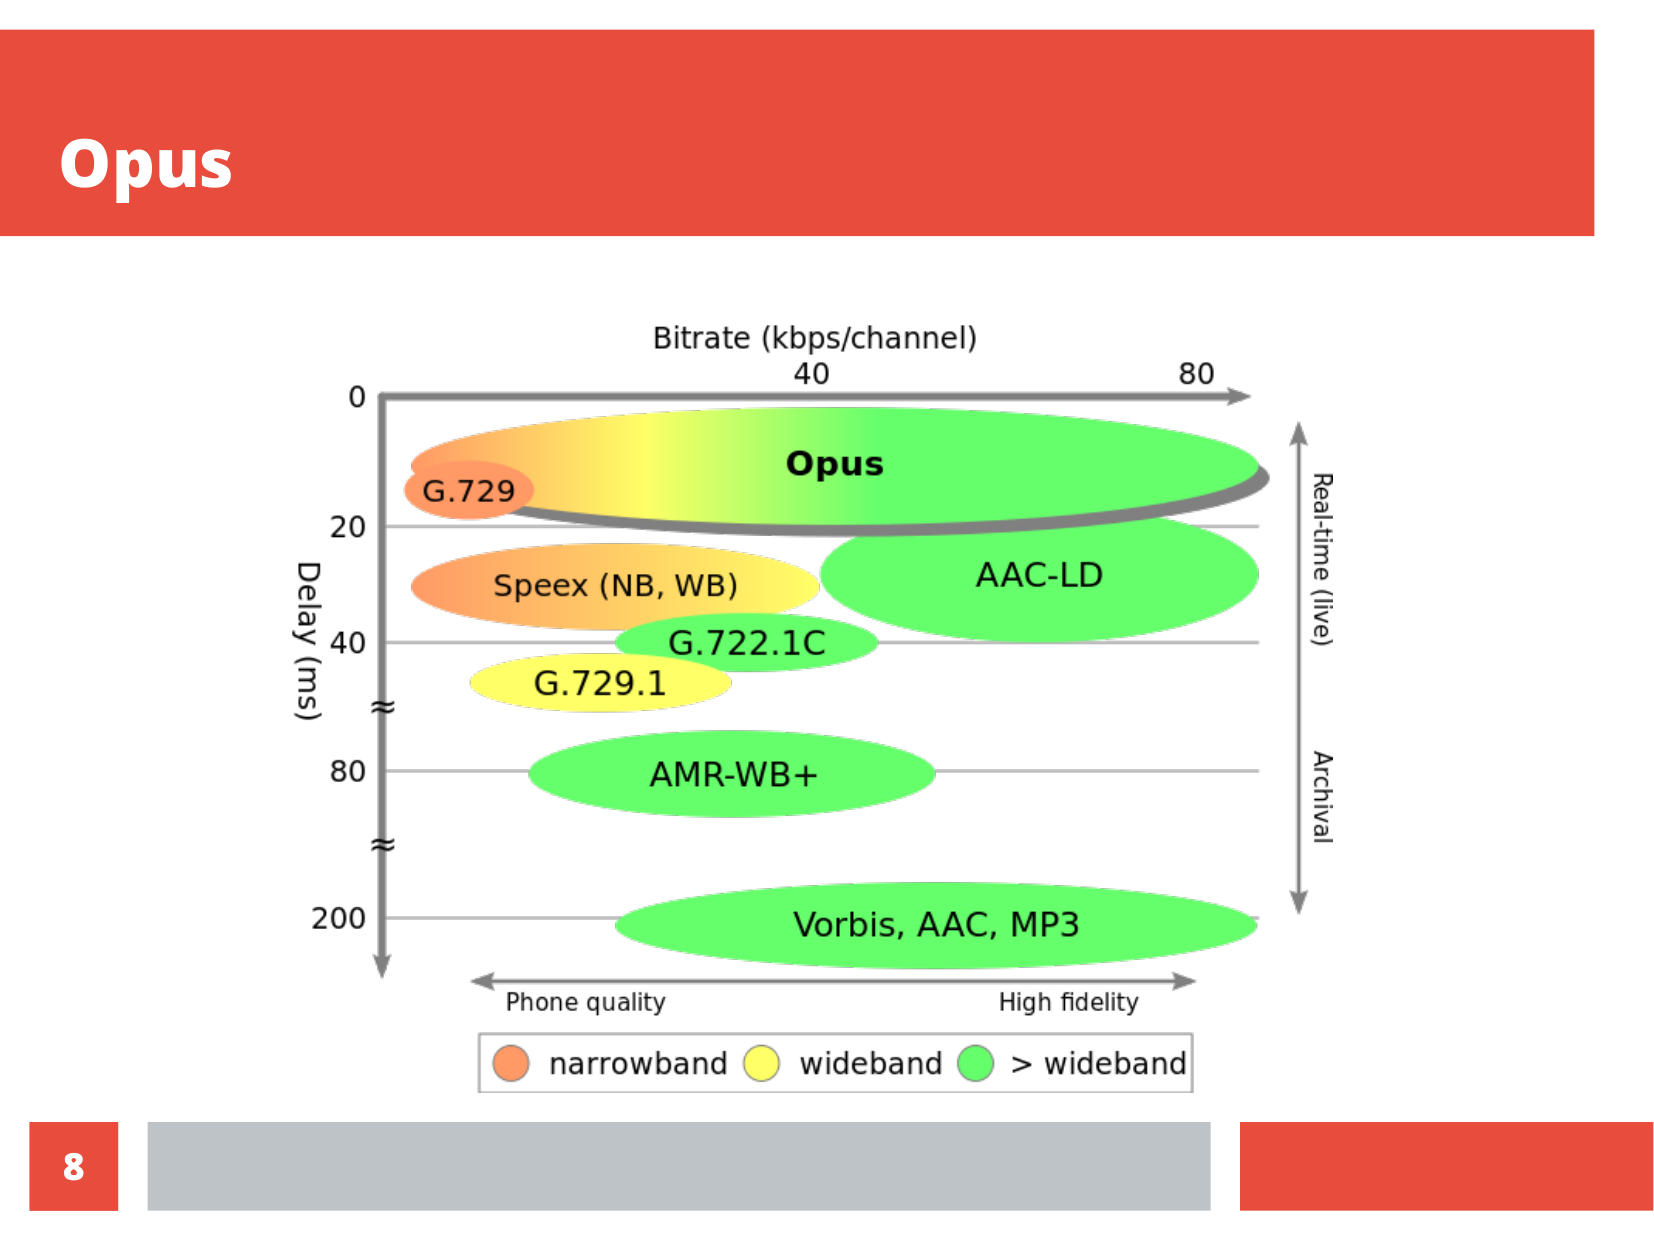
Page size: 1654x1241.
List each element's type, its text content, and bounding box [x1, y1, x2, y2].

picture [291, 324, 1333, 1093]
title Opus [59, 59, 1595, 207]
